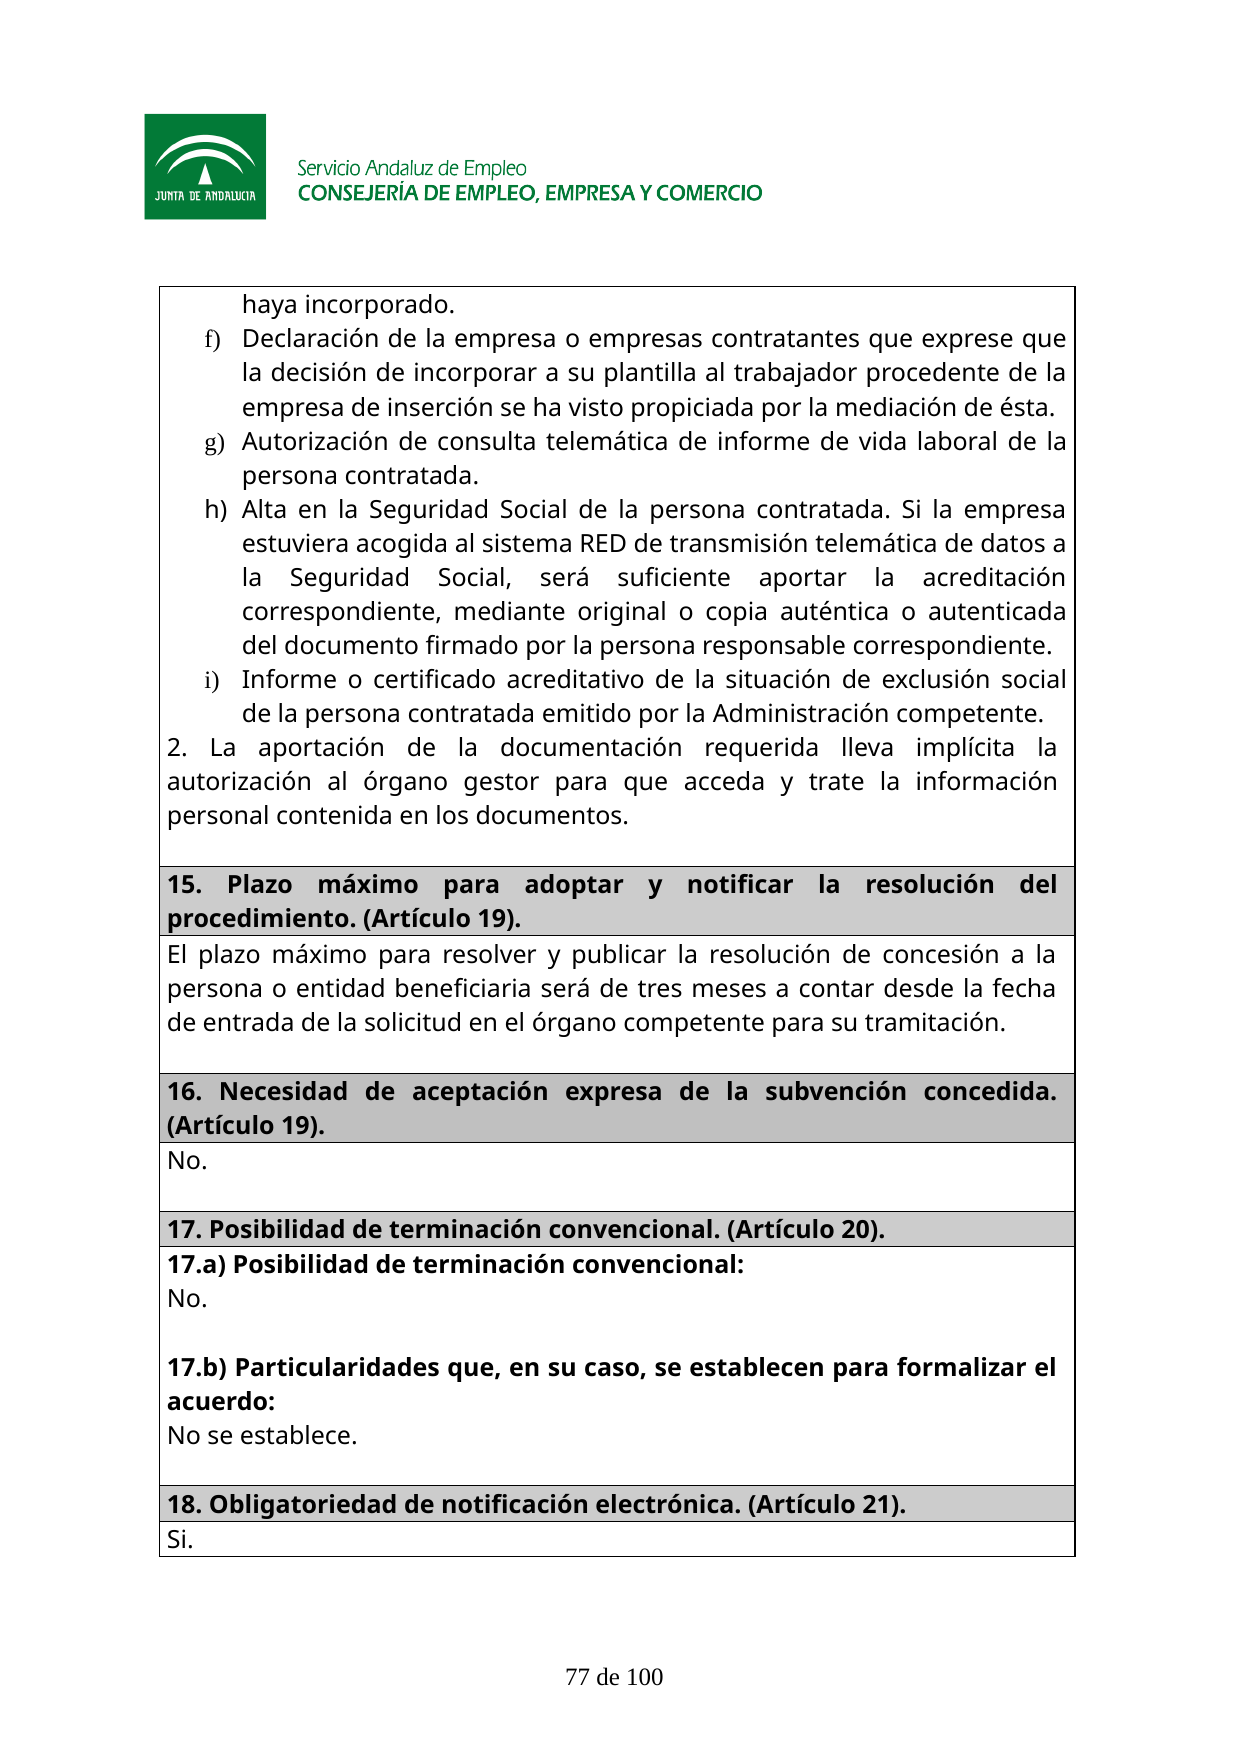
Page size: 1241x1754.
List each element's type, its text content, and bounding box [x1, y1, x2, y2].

table_cell No. [160, 1143, 1074, 1211]
table_cell 17. Posibilidad de terminación convencional. (Artículo 20). [160, 1212, 1074, 1246]
table_cell 17.a) Posibilidad de terminación convencional: No. 17.b) Particularidades que, en su caso, se establecen para formalizar el acuerdo: No se establece. [160, 1247, 1074, 1485]
table_cell haya incorporado. Declaración de la empresa o empresas contratantes que exprese que la decisión de incorporar a su plantilla al trabajador procedente de la empresa de inserción se ha visto propiciada por la mediación de ésta. Autorización de consulta telemática de informe de vida laboral de la persona contratada. Alta en la Seguridad Social de la persona contratada. Si la empresa estuviera acogida al sistema RED de transmisión telemática de datos a la Seguridad Social, será suficiente aportar la acreditación correspondiente, mediante original o copia auténtica o autenticada del documento firmado por la persona responsable correspondiente. Informe o certificado acreditativo de la situación de exclusión social de la persona contratada emitido por la Administración competente. 2. La aportación de la documentación requerida lleva implícita la autorización al órgano gestor para que acceda y trate la información personal contenida en los documentos. [160, 287, 1074, 866]
table_cell Si. [160, 1522, 1074, 1556]
table_cell 16. Necesidad de aceptación expresa de la subvención concedida. (Artículo 19). [160, 1074, 1074, 1142]
table_cell 15. Plazo máximo para adoptar y notificar la resolución del procedimiento. (Artículo 19). [160, 867, 1074, 935]
picture [137, 107, 769, 226]
table_cell 18. Obligatoriedad de notificación electrónica. (Artículo 21). [160, 1486, 1074, 1521]
table_cell El plazo máximo para resolver y publicar la resolución de concesión a la persona o entidad beneficiaria será de tres meses a contar desde la fecha de entrada de la solicitud en el órgano competente para su tramitación. [160, 936, 1074, 1072]
